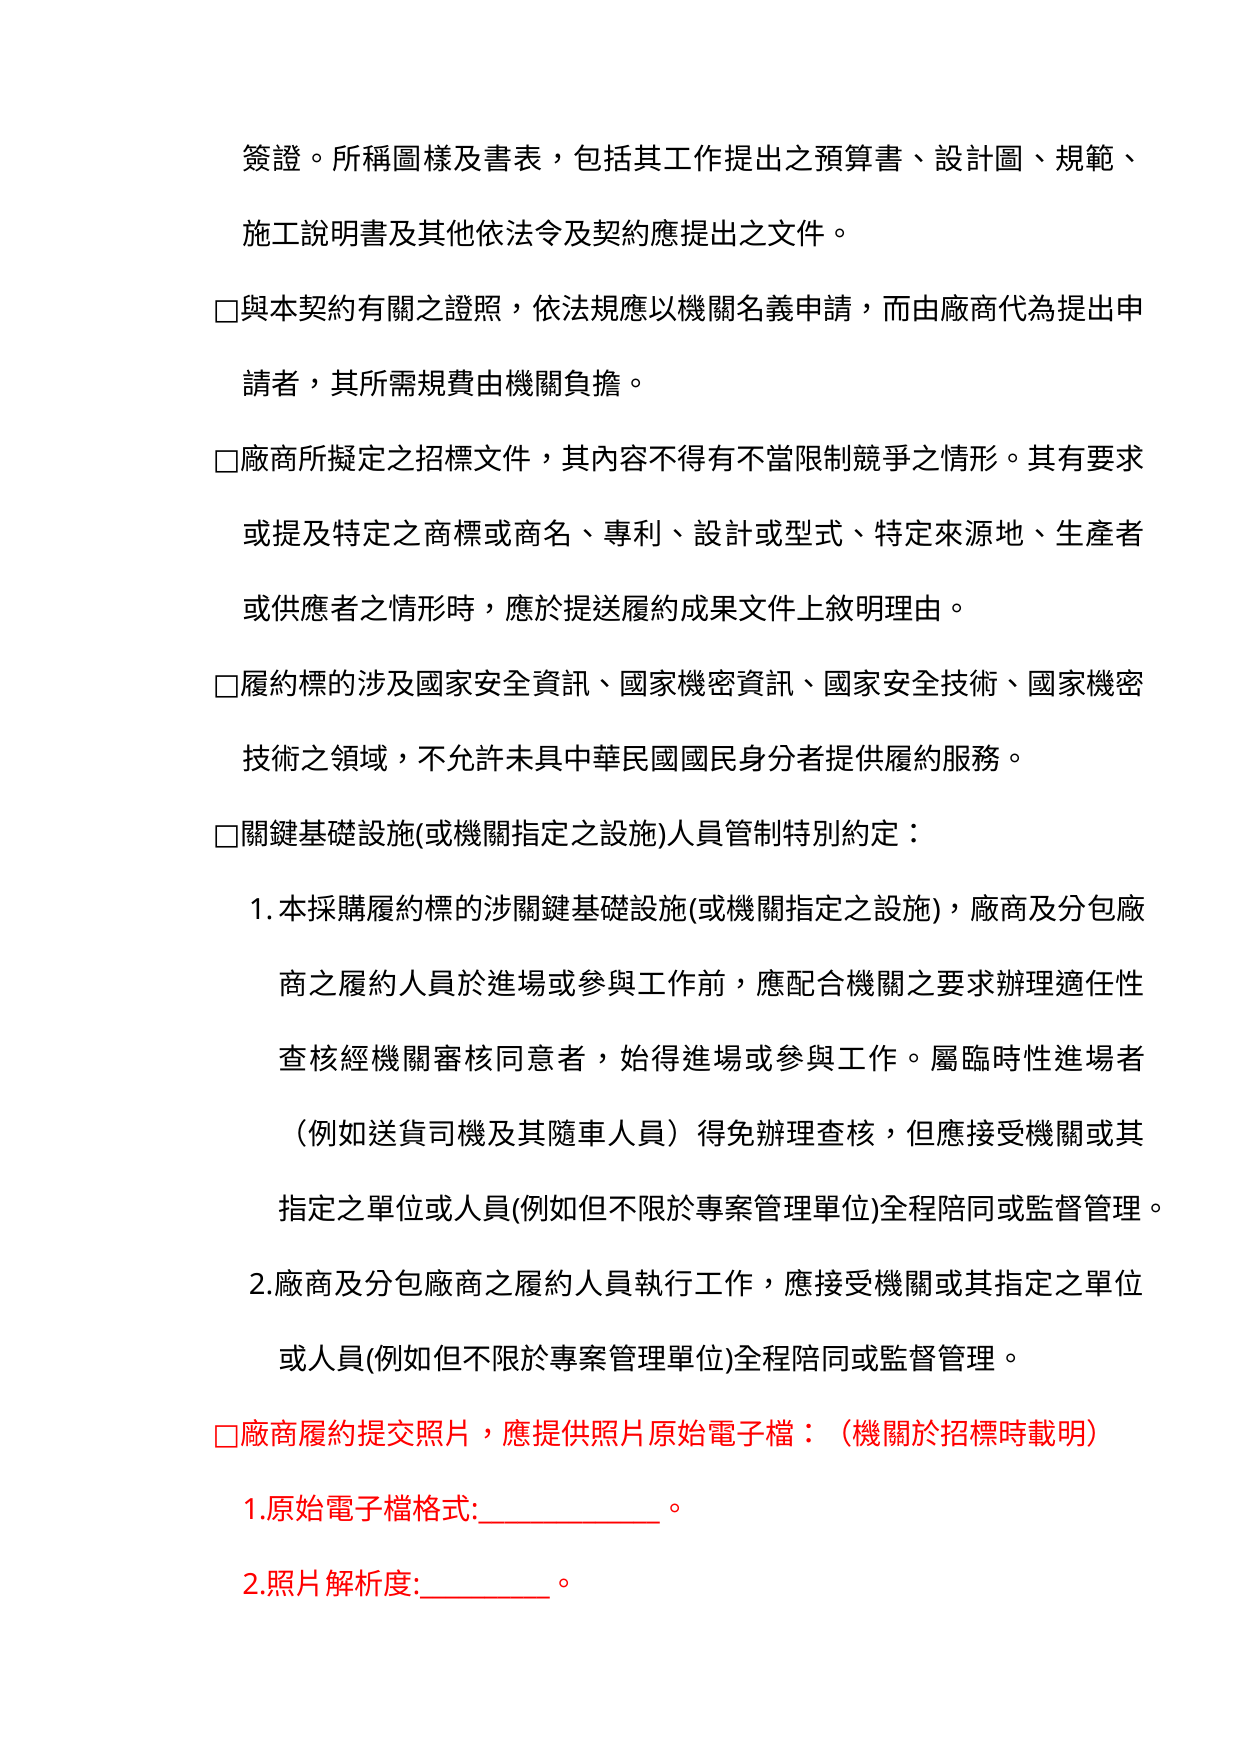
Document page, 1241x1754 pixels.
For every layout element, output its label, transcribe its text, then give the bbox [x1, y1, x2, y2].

text 1.原始電子檔格式:______________。 [242, 1469, 1152, 1544]
text 2.廠商及分包廠商之履約人員執行工作，應接受機關或其指定之單位或人員(例如但不限於專案管理單位)全程陪同或監督管理。 [249, 1244, 1146, 1394]
text □廠商所擬定之招標文件，其內容不得有不當限制競爭之情形。其有要求或提及特定之商標或商名、專利、設計或型式、特定來源地、生產者或供應者之情形時，應於提送履約成果文件上敘明理由。 [213, 419, 1146, 644]
text □與本契約有關之證照，依法規應以機關名義申請，而由廠商代為提出申請者，其所需規費由機關負擔。 [213, 269, 1146, 419]
text □廠商履約提交照片，應提供照片原始電子檔：（機關於招標時載明） [212, 1394, 1152, 1469]
text □履約標的涉及國家安全資訊、國家機密資訊、國家安全技術、國家機密技術之領域，不允許未具中華民國國民身分者提供履約服務。 [213, 644, 1146, 794]
text 1. 本採購履約標的涉關鍵基礎設施(或機關指定之設施)，廠商及分包廠商之履約人員於進場或參與工作前，應配合機關之要求辦理適任性查核經機關審核同意者，始得進場或參與工作。屬臨時性進場者（例如送貨司機及其隨車人員）得免辦理查核，但應接受機關或其指定之單位或人員(例如但不限於專案管理單位)全程陪同或監督管理。 [249, 869, 1146, 1244]
text 2.照片解析度:__________。 [242, 1544, 1152, 1619]
text □關鍵基礎設施(或機關指定之設施)人員管制特別約定： [213, 794, 1146, 869]
text 簽證。所稱圖樣及書表，包括其工作提出之預算書、設計圖、規範、施工說明書及其他依法令及契約應提出之文件。 [213, 119, 1146, 269]
